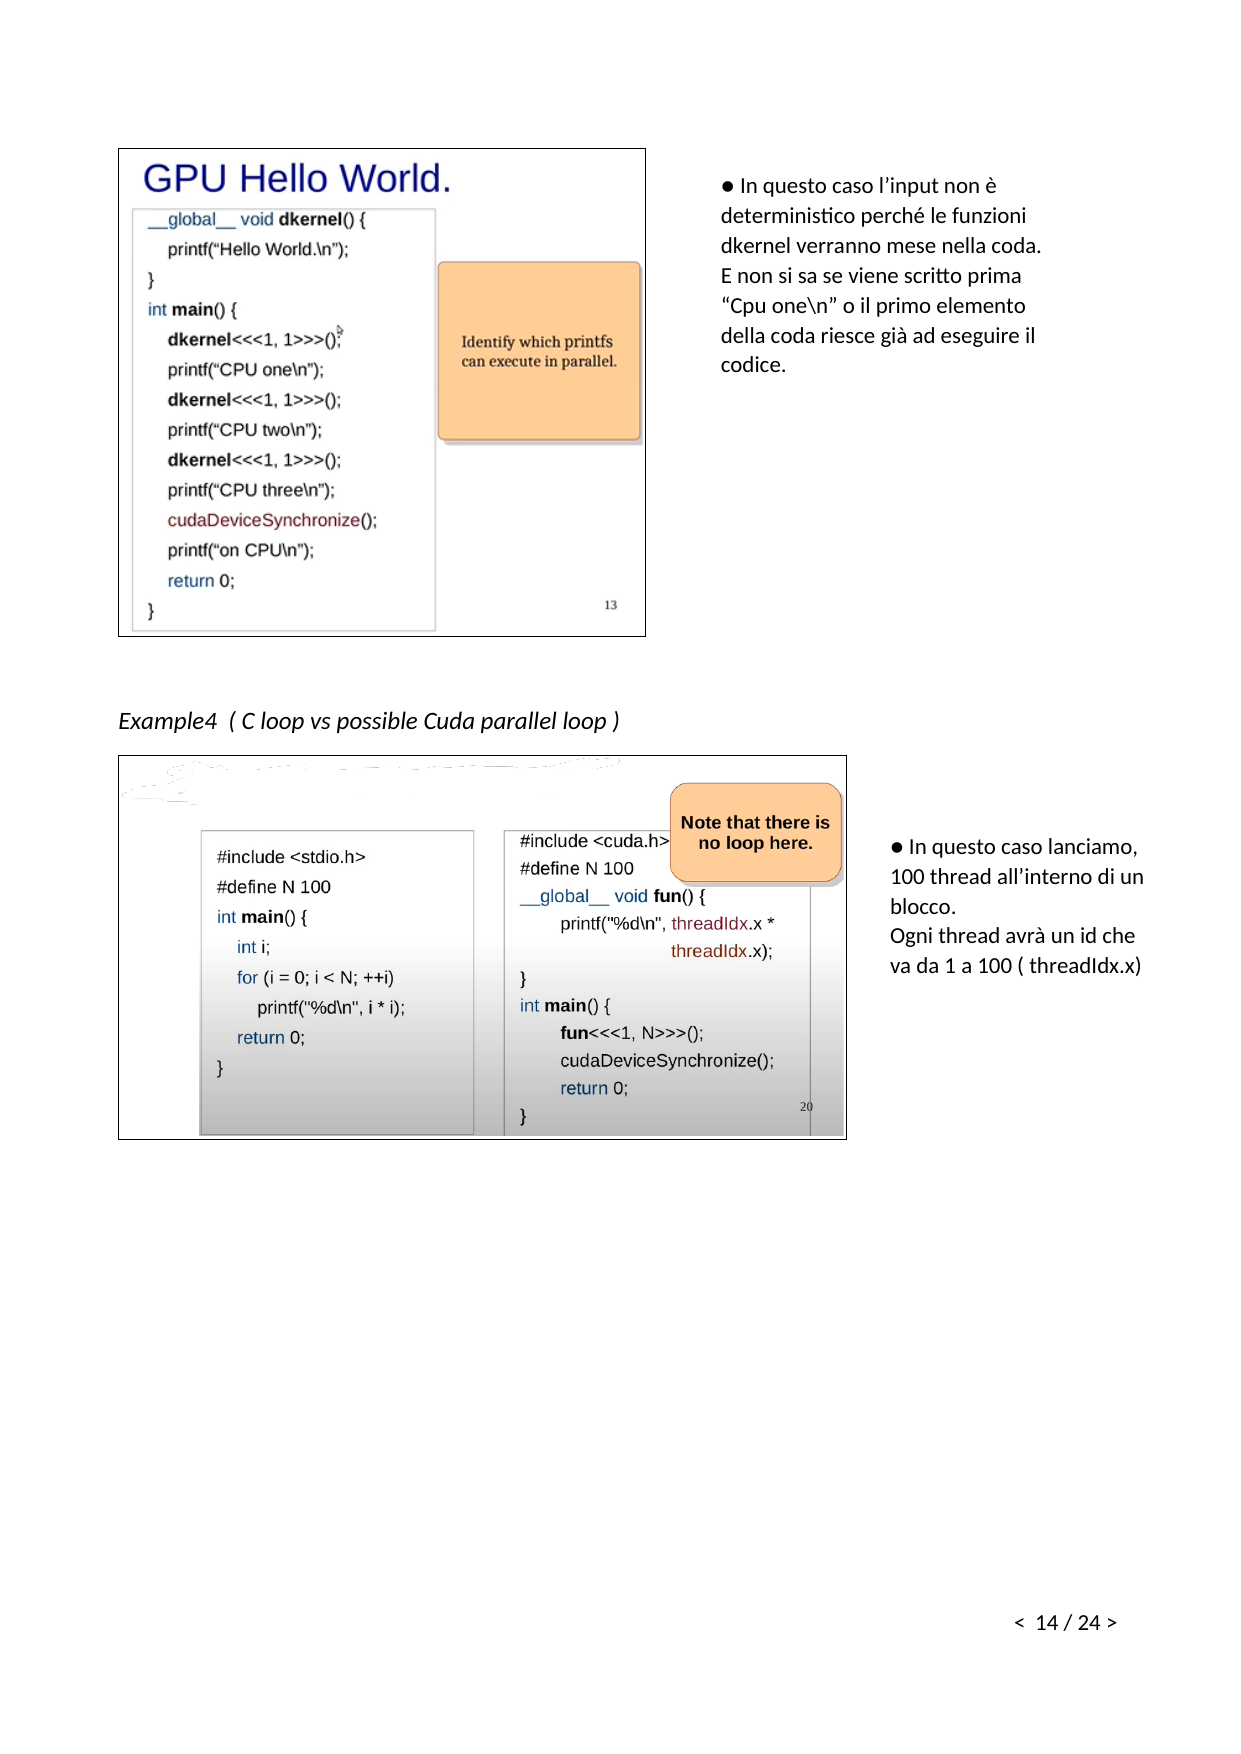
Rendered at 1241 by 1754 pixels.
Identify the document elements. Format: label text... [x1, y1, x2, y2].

picture [121, 757, 844, 1136]
picture [121, 150, 643, 634]
text Example4 ( C loop vs possible Cuda parallel loop ) [118, 705, 1122, 736]
